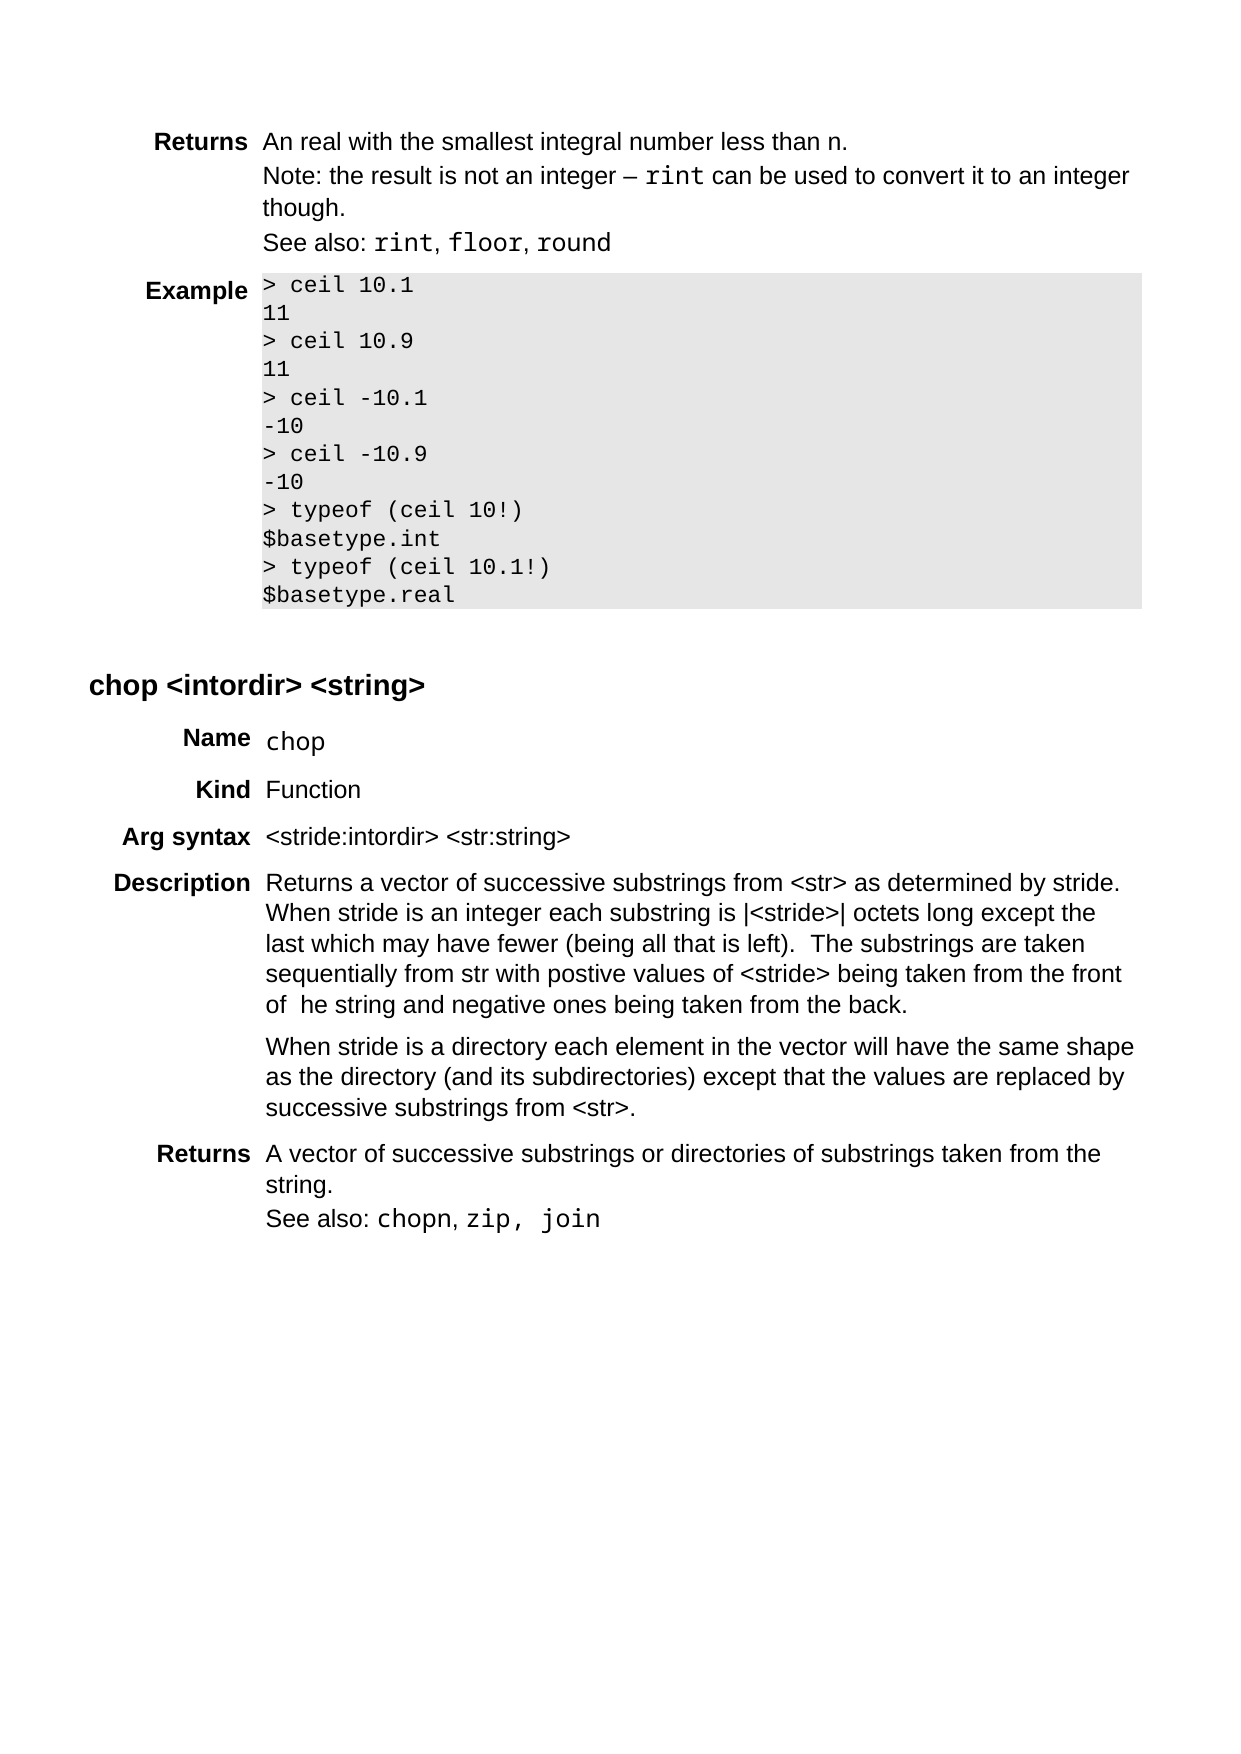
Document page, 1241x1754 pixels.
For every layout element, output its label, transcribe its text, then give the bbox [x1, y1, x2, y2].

table_cell An real with the smallest integral number less than n. Note: the result is not an integer – rint can be used to convert it to an integer though. See also: rint, floor, round [260, 118, 1145, 267]
table_cell Function [263, 766, 1145, 813]
table_cell Returns [89, 1130, 262, 1243]
table_cell Returns [89, 118, 259, 267]
table_cell A vector of successive substrings or directories of substrings taken from the string. See also: chopn, zip, join [263, 1130, 1145, 1243]
table_cell Returns a vector of successive substrings from <str> as determined by stride. When stride is an integer each substring is |<stride>| octets long except the last which may have fewer (being all that is left). The substrings are taken sequentially from str with postive values of <stride> being taken from the front of he string and negative ones being taken from the back. When stride is a directory each element in the vector will have the same shape as the directory (and its subdirectories) except that the values are replaced by successive substrings from <str>. [263, 859, 1145, 1130]
table_cell Arg syntax [89, 813, 262, 859]
table_header chop [263, 714, 1145, 766]
subtitle chop <intordir> <string> [88, 668, 1145, 702]
table_cell <stride:intordir> <str:string> [263, 813, 1145, 859]
table_cell Example [89, 267, 259, 621]
table_cell Kind [89, 766, 262, 813]
table_cell Description [89, 859, 262, 1130]
table_cell > ceil 10.1 11 > ceil 10.9 11 > ceil -10.1 -10 > ceil -10.9 -10 > typeof (ceil 10!) $basetype.int > typeof (ceil 10.1!) $basetype.real [260, 267, 1145, 621]
table_header Name [89, 714, 262, 766]
